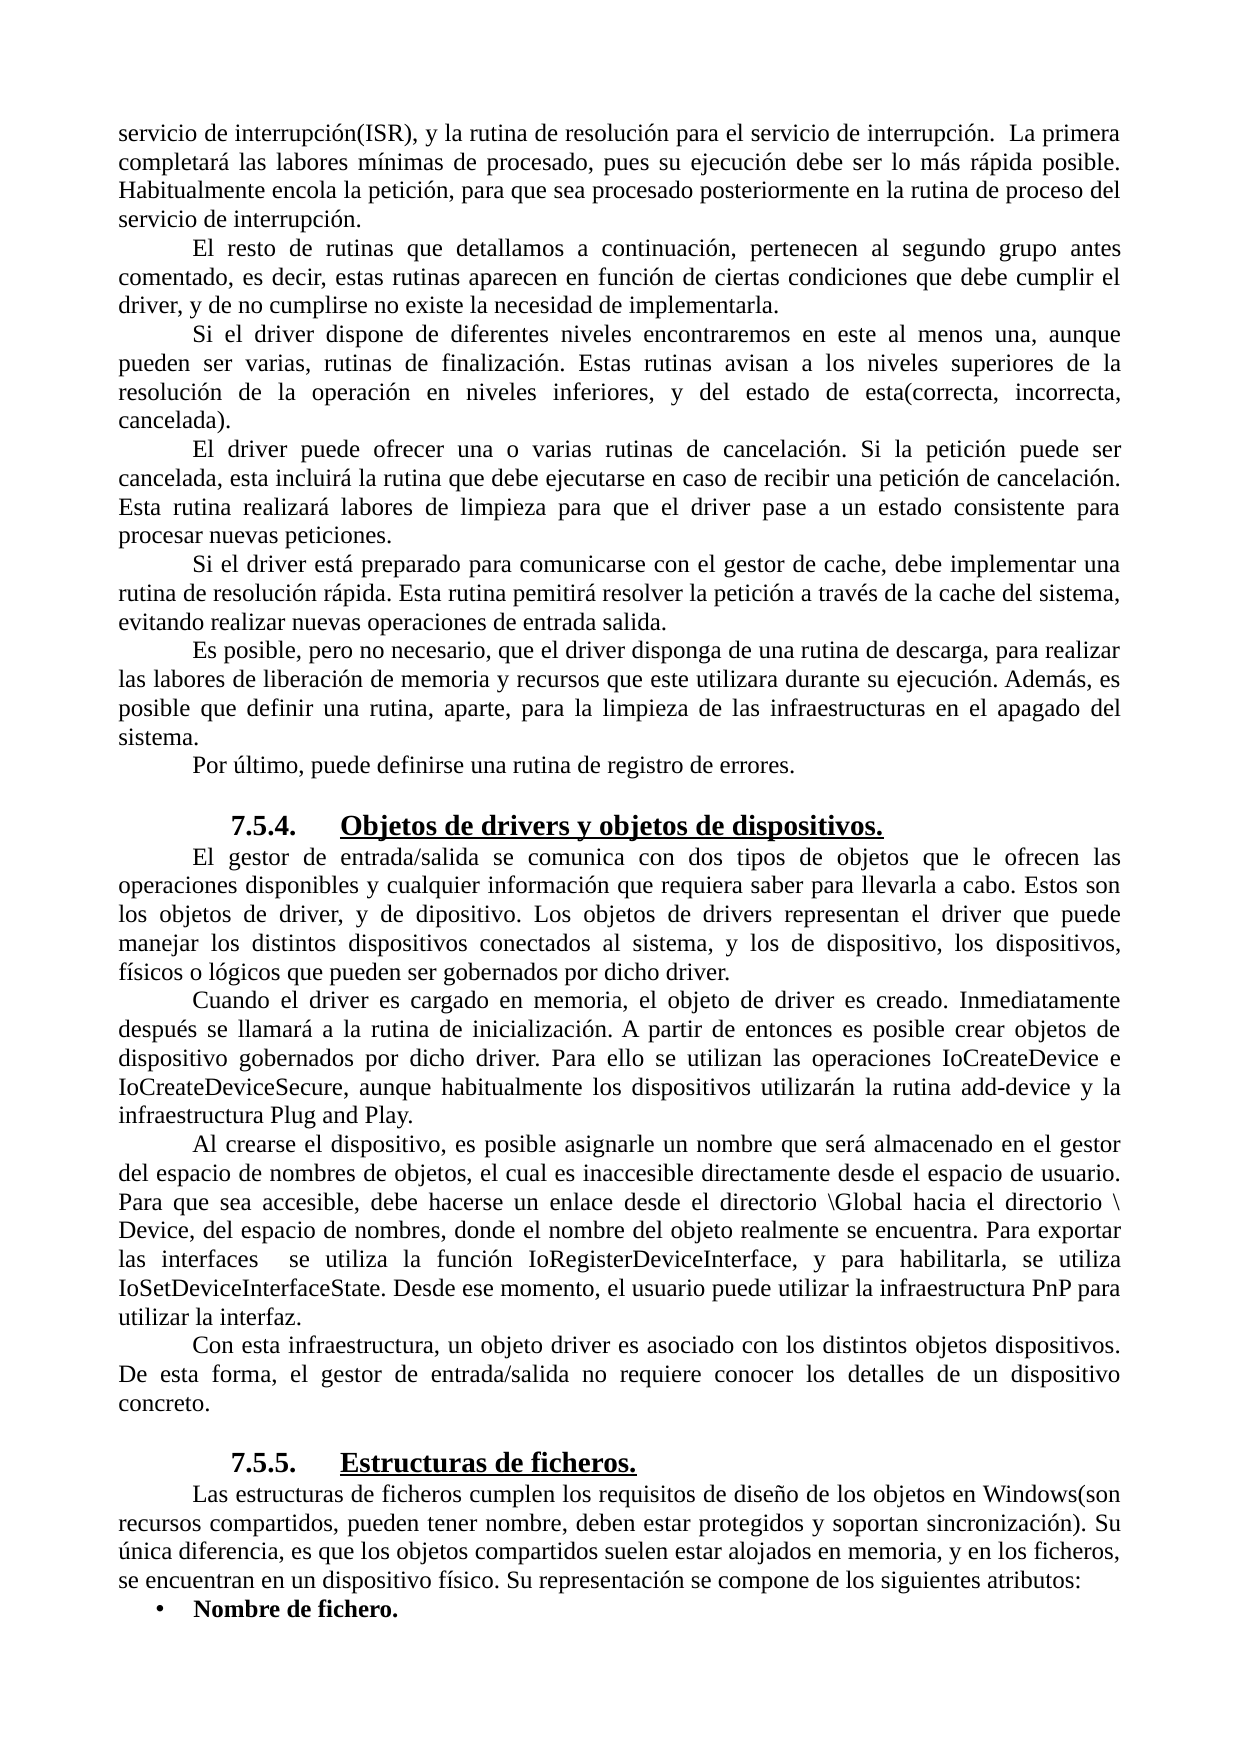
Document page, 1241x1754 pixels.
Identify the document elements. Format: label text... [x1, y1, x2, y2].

text Al crearse el dispositivo, es posible asignarle un nombre que será almacenado en el gestor del espacio de nombres de objetos, el cual es inaccesible directamente desde el espacio de usuario. Para que sea accesible, debe hacerse un enlace desde el directorio \Global hacia el directorio \Device, del espacio de nombres, donde el nombre del objeto realmente se encuentra. Para exportar las interfaces se utiliza la función IoRegisterDeviceInterface, y para habilitarla, se utiliza IoSetDeviceInterfaceState. Desde ese momento, el usuario puede utilizar la infraestructura PnP para utilizar la interfaz. [118, 1129, 1122, 1330]
text servicio de interrupción(ISR), y la rutina de resolución para el servicio de interrupción. La primera completará las labores mínimas de procesado, pues su ejecución debe ser lo más rápida posible. Habitualmente encola la petición, para que sea procesado posteriormente en la rutina de proceso del servicio de interrupción. [118, 118, 1122, 233]
list Objetos de drivers y objetos de dispositivos. [231, 808, 1122, 842]
text Por último, puede definirse una rutina de registro de errores. [118, 751, 1122, 779]
text Es posible, pero no necesario, que el driver disponga de una rutina de descarga, para realizar las labores de liberación de memoria y recursos que este utilizara durante su ejecución. Además, es posible que definir una rutina, aparte, para la limpieza de las infraestructuras en el apagado del sistema. [118, 636, 1122, 751]
text Con esta infraestructura, un objeto driver es asociado con los distintos objetos dispositivos. De esta forma, el gestor de entrada/salida no requiere conocer los detalles de un dispositivo concreto. [118, 1330, 1122, 1417]
text Cuando el driver es cargado en memoria, el objeto de driver es creado. Inmediatamente después se llamará a la rutina de inicialización. A partir de entonces es posible crear objetos de dispositivo gobernados por dicho driver. Para ello se utilizan las operaciones IoCreateDevice e IoCreateDeviceSecure, aunque habitualmente los dispositivos utilizarán la rutina add-device y la infraestructura Plug and Play. [118, 985, 1122, 1129]
text El resto de rutinas que detallamos a continuación, pertenecen al segundo grupo antes comentado, es decir, estas rutinas aparecen en función de ciertas condiciones que debe cumplir el driver, y de no cumplirse no existe la necesidad de implementarla. [118, 233, 1122, 319]
list Nombre de fichero. [156, 1594, 1122, 1623]
text El gestor de entrada/salida se comunica con dos tipos de objetos que le ofrecen las operaciones disponibles y cualquier información que requiera saber para llevarla a cabo. Estos son los objetos de driver, y de dipositivo. Los objetos de drivers representan el driver que puede manejar los distintos dispositivos conectados al sistema, y los de dispositivo, los dispositivos, físicos o lógicos que pueden ser gobernados por dicho driver. [118, 842, 1122, 985]
text Si el driver está preparado para comunicarse con el gestor de cache, debe implementar una rutina de resolución rápida. Esta rutina pemitirá resolver la petición a través de la cache del sistema, evitando realizar nuevas operaciones de entrada salida. [118, 549, 1122, 636]
list Estructuras de ficheros. [231, 1445, 1122, 1479]
text El driver puede ofrecer una o varias rutinas de cancelación. Si la petición puede ser cancelada, esta incluirá la rutina que debe ejecutarse en caso de recibir una petición de cancelación. Esta rutina realizará labores de limpieza para que el driver pase a un estado consistente para procesar nuevas peticiones. [118, 434, 1122, 549]
text Si el driver dispone de diferentes niveles encontraremos en este al menos una, aunque pueden ser varias, rutinas de finalización. Estas rutinas avisan a los niveles superiores de la resolución de la operación en niveles inferiores, y del estado de esta(correcta, incorrecta, cancelada). [118, 319, 1122, 434]
text Las estructuras de ficheros cumplen los requisitos de diseño de los objetos en Windows(son recursos compartidos, pueden tener nombre, deben estar protegidos y soportan sincronización). Su única diferencia, es que los objetos compartidos suelen estar alojados en memoria, y en los ficheros, se encuentran en un dispositivo físico. Su representación se compone de los siguientes atributos: [118, 1479, 1122, 1594]
